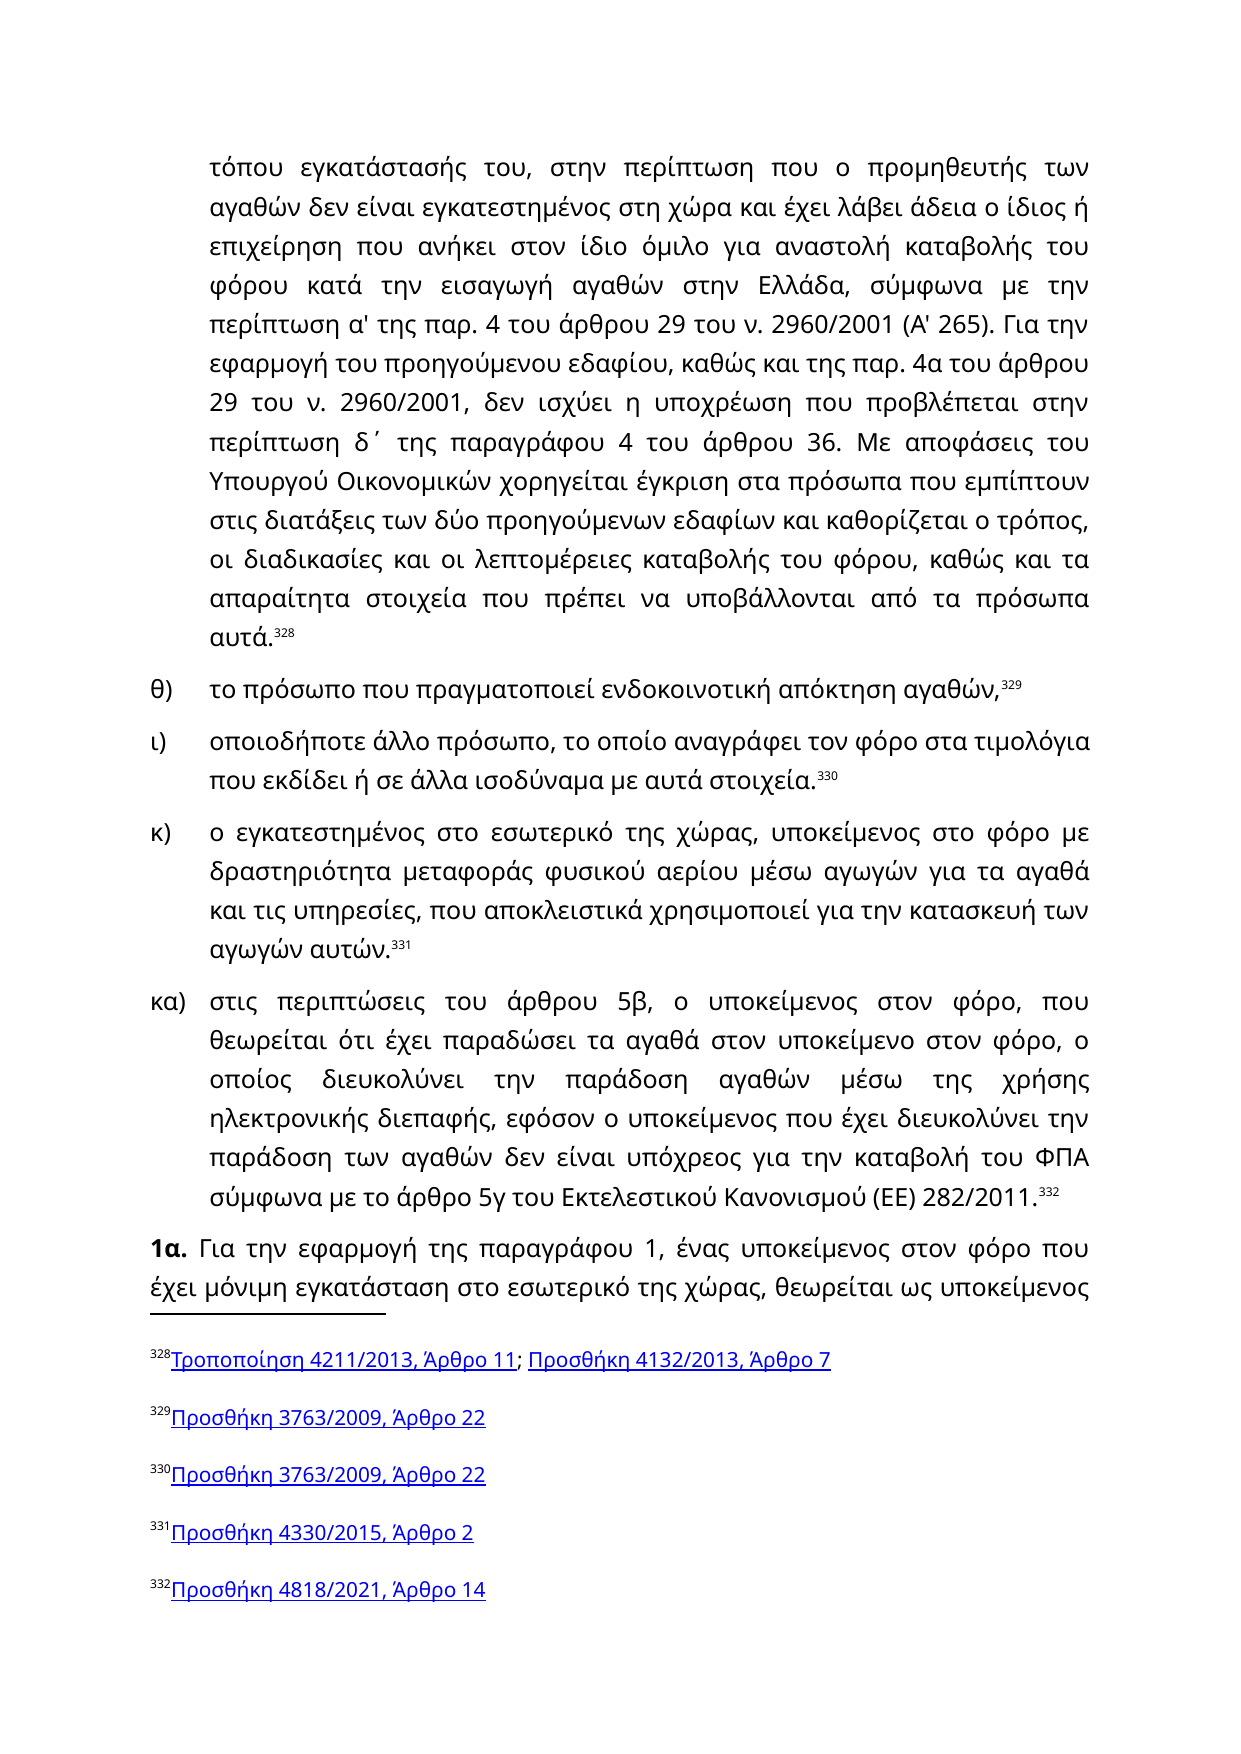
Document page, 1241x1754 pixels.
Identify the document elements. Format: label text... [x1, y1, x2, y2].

list θ) το πρόσωπο που πραγματοποιεί ενδοκοινοτική απόκτηση αγαθών, [150, 672, 1090, 706]
list κ) ο εγκατεστημένος στο εσωτερικό της χώρας, υποκείμενος στο φόρο με δραστηριότητα μεταφοράς φυσικού αερίου μέσω αγωγών για τα αγαθά και τις υπηρεσίες, που αποκλειστικά χρησιμοποιεί για την κατασκευή των αγωγών αυτών. [150, 814, 1090, 966]
list κα) στις περιπτώσεις του άρθρου 5β, ο υποκείμενος στον φόρο, που θεωρείται ότι έχει παραδώσει τα αγαθά στον υποκείμενο στον φόρο, ο οποίος διευκολύνει την παράδοση αγαθών μέσω της χρήσης ηλεκτρονικής διεπαφής, εφόσον ο υποκείμενος που έχει διευκολύνει την παράδοση των αγαθών δεν είναι υπόχρεος για την καταβολή του ΦΠΑ σύμφωνα με το άρθρο 5γ του Εκτελεστικού Κανονισμού (ΕΕ) 282/2011. [150, 983, 1090, 1213]
text Προσθήκη 3763/2009, Άρθρο 22 [150, 1403, 1090, 1431]
list ι) οποιοδήποτε άλλο πρόσωπο, το οποίο αναγρά­φει τον φόρο στα τιμολόγια που εκδίδει ή σε άλλα ισοδύναμα με αυτά στοιχεία. [150, 723, 1090, 797]
text Προσθήκη 4818/2021, Άρθρο 14 [150, 1576, 1090, 1604]
text 1α. Για την εφαρμογή της παραγράφου 1, ένας υποκείμενος στον φόρο που έχει μόνιμη εγκατάσταση στο εσωτερικό της χώρας, θεωρείται ως υποκείμενος [150, 1231, 1090, 1304]
text Τροποποίηση 4211/2013, Άρθρο 11; Προσθήκη 4132/2013, Άρθρο 7 [150, 1345, 1090, 1373]
list τόπου εγκατάστασής του, στην περίπτωση που ο προμηθευτής των αγαθών δεν είναι εγκατεστημένος στη χώρα και έχει λάβει άδεια ο ίδιος ή επιχείρηση που ανήκει στον ίδιο όμιλο για αναστολή καταβολής του φόρου κατά την εισαγωγή αγαθών στην Ελλάδα, σύμφωνα με την περίπτωση α' της παρ. 4 του άρθρου 29 του ν. 2960/2001 (Α' 265). Για την εφαρμογή του προηγούμενου εδαφίου, καθώς και της παρ. 4α του άρθρου 29 του ν. 2960/2001, δεν ισχύει η υποχρέωση που προβλέπεται στην περίπτωση δ΄ της παραγράφου 4 του άρθρου 36. Με αποφάσεις του Υπουργού Οικονομικών χορηγείται έγκριση στα πρόσωπα που εμπίπτουν στις διατάξεις των δύο προηγούμενων εδαφίων και καθορίζεται ο τρόπος, οι διαδικασίες και οι λεπτομέρειες καταβολής του φόρου, καθώς και τα απαραίτητα στοιχεία που πρέπει να υποβάλλονται από τα πρόσωπα αυτά. [150, 150, 1090, 654]
text Προσθήκη 4330/2015, Άρθρο 2 [150, 1518, 1090, 1546]
text Προσθήκη 3763/2009, Άρθρο 22 [150, 1460, 1090, 1489]
